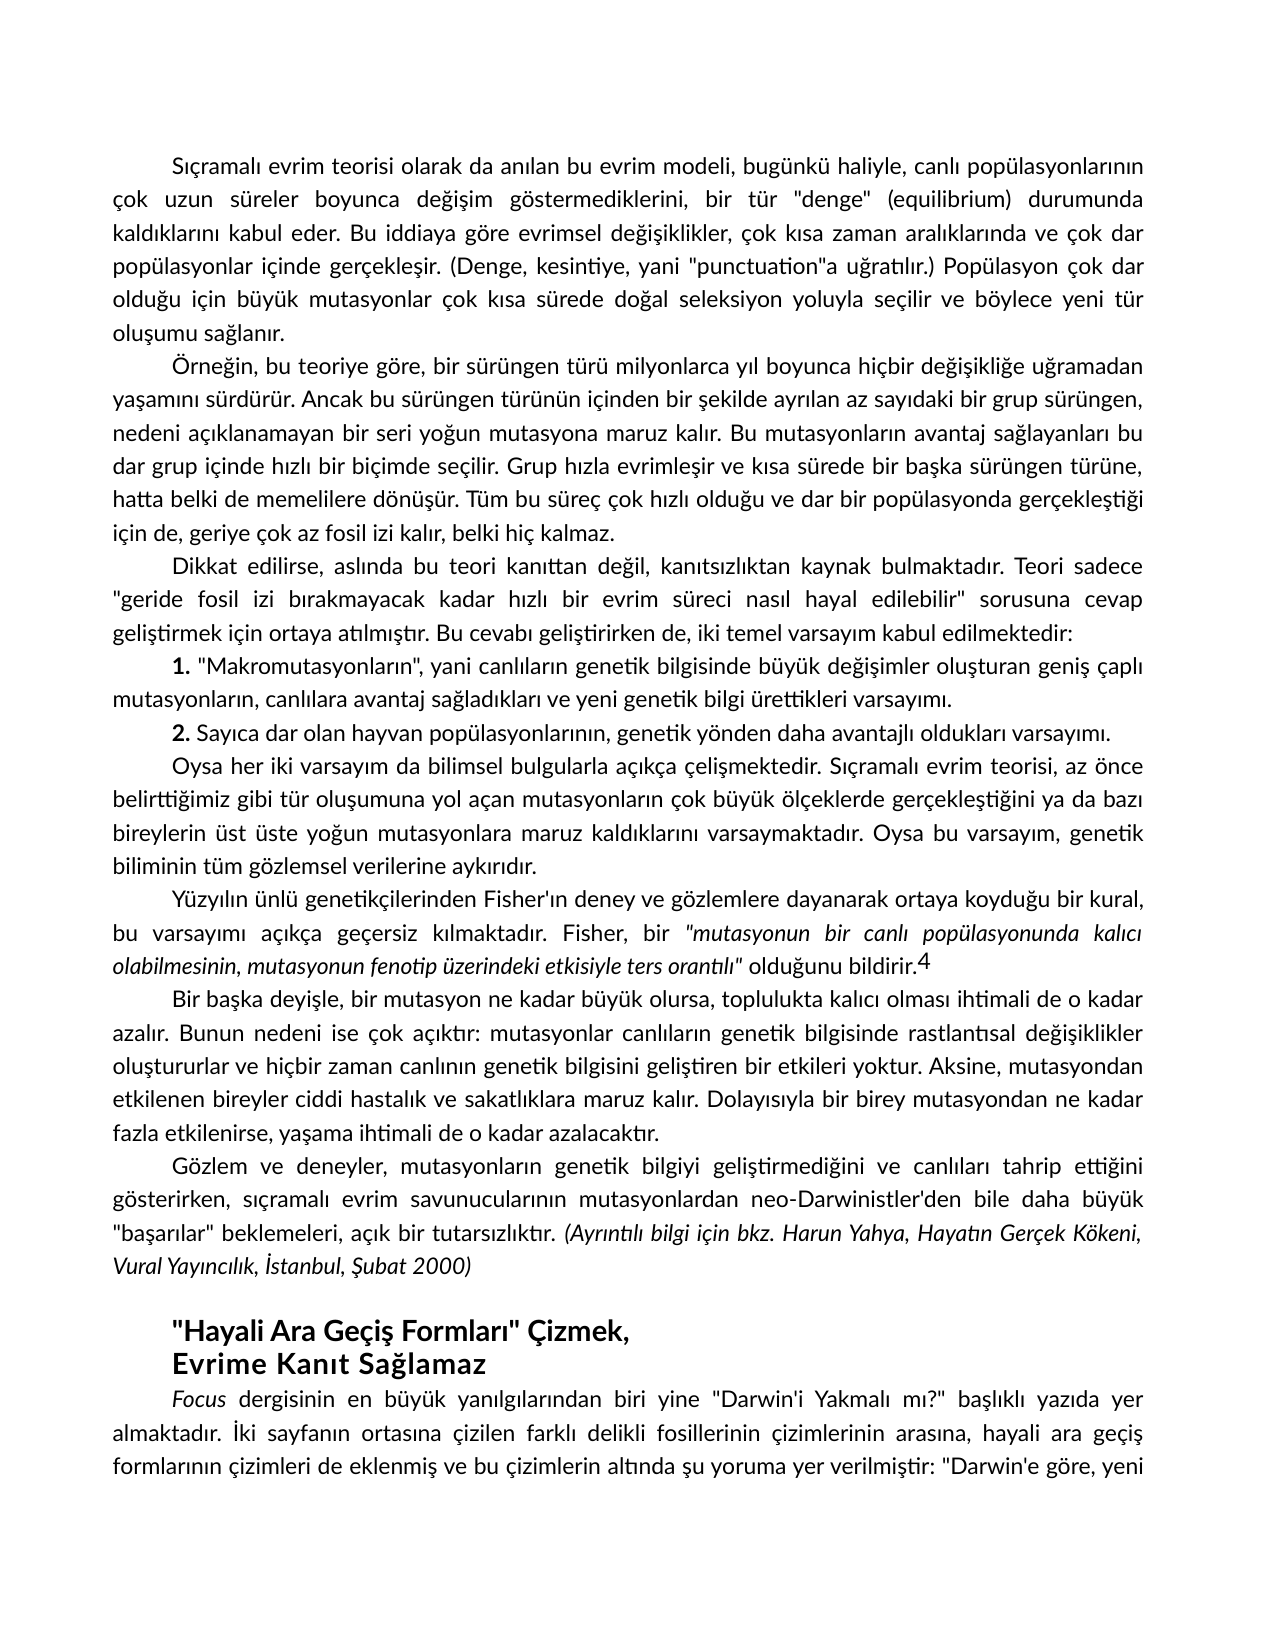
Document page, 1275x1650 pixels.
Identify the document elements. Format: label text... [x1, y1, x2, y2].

text Dikkat edilirse, aslında bu teori kanıttan değil, kanıtsızlıktan kaynak bulmaktadır. Teori sadece "geride fosil izi bırakmayacak kadar hızlı bir evrim süreci nasıl hayal edilebilir" sorusuna cevap geliştirmek için ortaya atılmıştır. Bu cevabı geliştirirken de, iki temel varsayım kabul edilmektedir: [112, 548, 1145, 648]
text Evrime Kanıt Sağlamaz [112, 1348, 1145, 1381]
text Focus dergisinin en büyük yanılgılarından biri yine "Darwin'i Yakmalı mı?" başlıklı yazıda yer almaktadır. İki sayfanın ortasına çizilen farklı delikli fosillerinin çizimlerinin arasına, hayali ara geçiş formlarının çizimleri de eklenmiş ve bu çizimlerin altında şu yoruma yer verilmiştir: "Darwin'e göre, yeni [112, 1381, 1145, 1481]
text Sıçramalı evrim teorisi olarak da anılan bu evrim modeli, bugünkü haliyle, canlı popülasyonlarının çok uzun süreler boyunca değişim göstermediklerini, bir tür "denge" (equilibrium) durumunda kaldıklarını kabul eder. Bu iddiaya göre evrimsel değişiklikler, çok kısa zaman aralıklarında ve çok dar popülasyonlar içinde gerçekleşir. (Denge, kesintiye, yani "punctuation"a uğratılır.) Popülasyon çok dar olduğu için büyük mutasyonlar çok kısa sürede doğal seleksiyon yoluyla seçilir ve böylece yeni tür oluşumu sağlanır. [112, 148, 1145, 348]
text "Hayali Ara Geçiş Formları" Çizmek, [112, 1314, 1145, 1348]
text Bir başka deyişle, bir mutasyon ne kadar büyük olursa, toplulukta kalıcı olması ihtimali de o kadar azalır. Bunun nedeni ise çok açıktır: mutasyonlar canlıların genetik bilgisinde rastlantısal değişiklikler oluştururlar ve hiçbir zaman canlının genetik bilgisini geliştiren bir etkileri yoktur. Aksine, mutasyondan etkilenen bireyler ciddi hastalık ve sakatlıklara maruz kalır. Dolayısıyla bir birey mutasyondan ne kadar fazla etkilenirse, yaşama ihtimali de o kadar azalacaktır. [112, 981, 1145, 1148]
text Yüzyılın ünlü genetikçilerinden Fisher'ın deney ve gözlemlere dayanarak ortaya koyduğu bir kural, bu varsayımı açıkça geçersiz kılmaktadır. Fisher, bir "mutasyonun bir canlı popülasyonunda kalıcı olabilmesinin, mutasyonun fenotip üzerindeki etkisiyle ters orantılı" olduğunu bildirir.4 [112, 881, 1145, 981]
text 2. Sayıca dar olan hayvan popülasyonlarının, genetik yönden daha avantajlı oldukları varsayımı. [112, 714, 1145, 748]
text Örneğin, bu teoriye göre, bir sürüngen türü milyonlarca yıl boyunca hiçbir değişikliğe uğramadan yaşamını sürdürür. Ancak bu sürüngen türünün içinden bir şekilde ayrılan az sayıdaki bir grup sürüngen, nedeni açıklanamayan bir seri yoğun mutasyona maruz kalır. Bu mutasyonların avantaj sağlayanları bu dar grup içinde hızlı bir biçimde seçilir. Grup hızla evrimleşir ve kısa sürede bir başka sürüngen türüne, hatta belki de memelilere dönüşür. Tüm bu süreç çok hızlı olduğu ve dar bir popülasyonda gerçekleştiği için de, geriye çok az fosil izi kalır, belki hiç kalmaz. [112, 348, 1145, 548]
text Gözlem ve deneyler, mutasyonların genetik bilgiyi geliştirmediğini ve canlıları tahrip ettiğini gösterirken, sıçramalı evrim savunucularının mutasyonlardan neo-Darwinistler'den bile daha büyük "başarılar" beklemeleri, açık bir tutarsızlıktır. (Ayrıntılı bilgi için bkz. Harun Yahya, Hayatın Gerçek Kökeni, Vural Yayıncılık, İstanbul, Şubat 2000) [112, 1148, 1145, 1281]
text Oysa her iki varsayım da bilimsel bulgularla açıkça çelişmektedir. Sıçramalı evrim teorisi, az önce belirttiğimiz gibi tür oluşumuna yol açan mutasyonların çok büyük ölçeklerde gerçekleştiğini ya da bazı bireylerin üst üste yoğun mutasyonlara maruz kaldıklarını varsaymaktadır. Oysa bu varsayım, genetik biliminin tüm gözlemsel verilerine aykırıdır. [112, 748, 1145, 881]
text 1. "Makromutasyonların", yani canlıların genetik bilgisinde büyük değişimler oluşturan geniş çaplı mutasyonların, canlılara avantaj sağladıkları ve yeni genetik bilgi ürettikleri varsayımı. [112, 648, 1145, 714]
